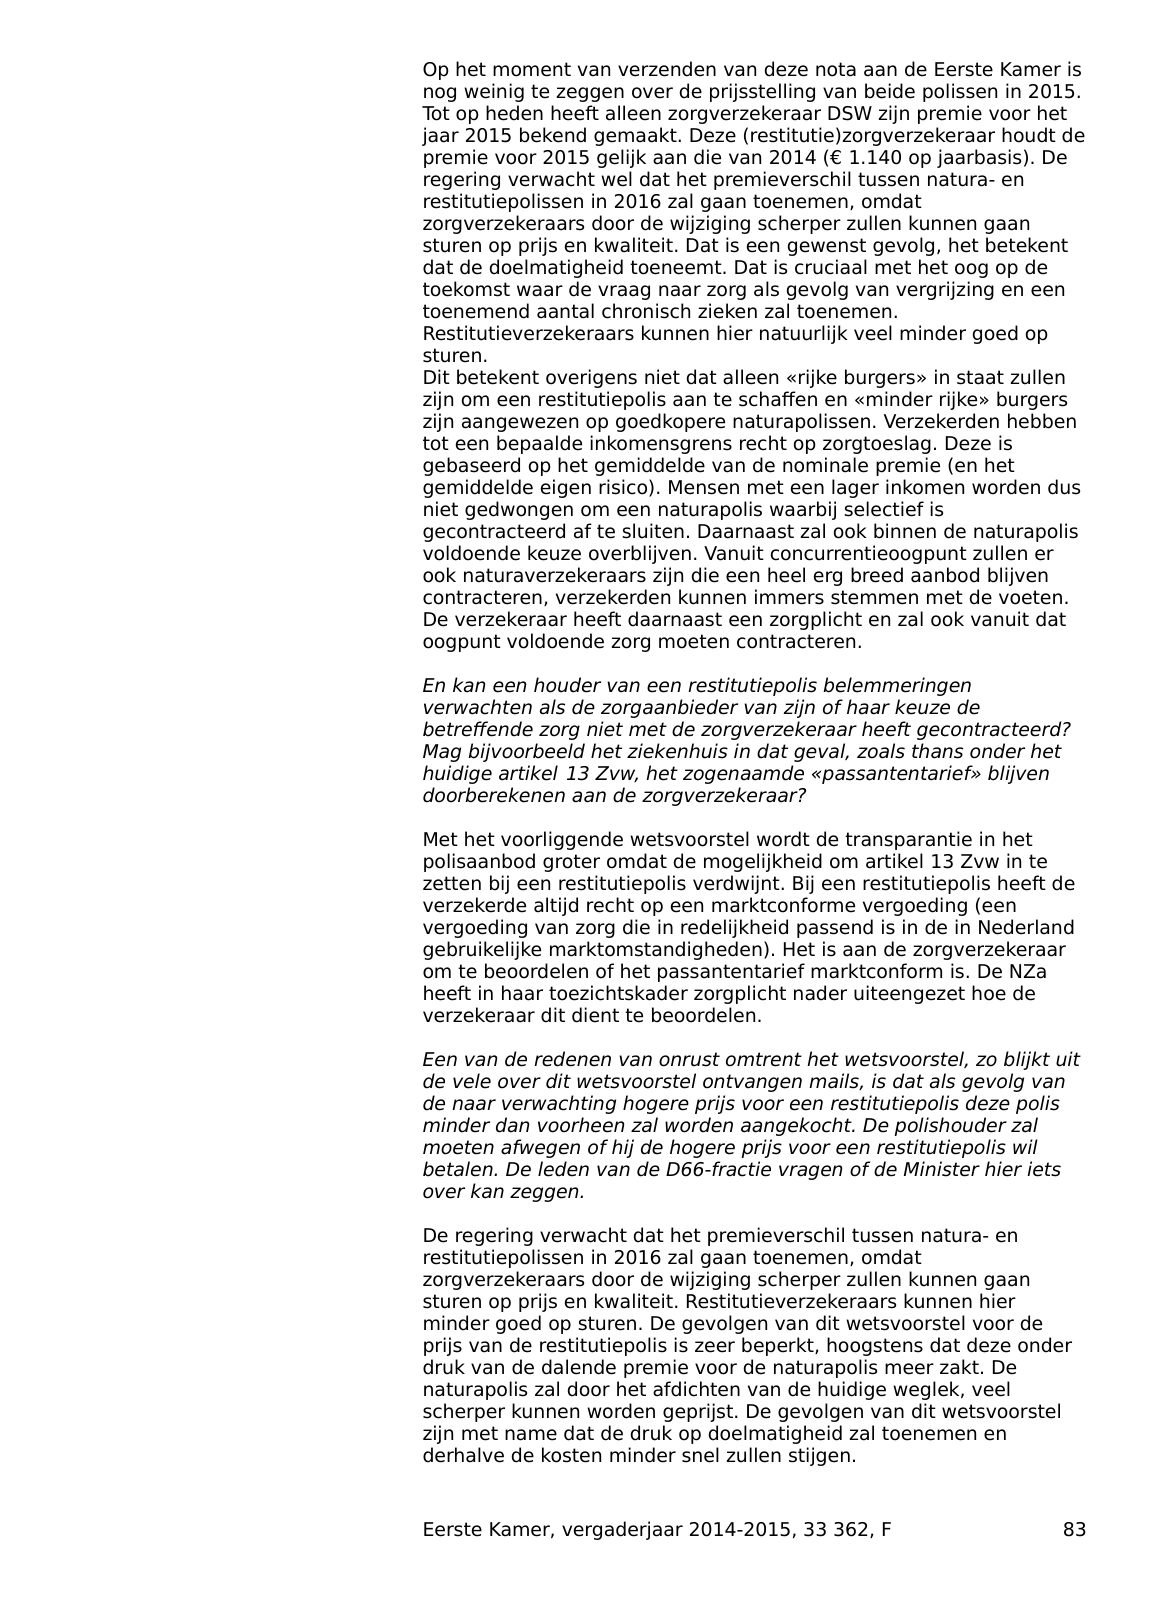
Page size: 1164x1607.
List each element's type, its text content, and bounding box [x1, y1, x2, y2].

text Met het voorliggende wetsvoorstel wordt de transparantie in het polisaanbod groter omdat de mogelijkheid om artikel 13 Zvw in te zetten bij een restitutiepolis verdwijnt. Bij een restitutiepolis heeft de verzekerde altijd recht op een marktconforme vergoeding (een vergoeding van zorg die in redelijkheid passend is in de in Nederland gebruikelijke marktomstandigheden). Het is aan de zorgverzekeraar om te beoordelen of het passantentarief marktconform is. De NZa heeft in haar toezichtskader zorgplicht nader uiteengezet hoe de verzekeraar dit dient te beoordelen. [422, 829, 1087, 1027]
text De regering verwacht dat het premieverschil tussen natura- en restitutiepolissen in 2016 zal gaan toenemen, omdat zorgverzekeraars door de wijziging scherper zullen kunnen gaan sturen op prijs en kwaliteit. Restitutieverzekeraars kunnen hier minder goed op sturen. De gevolgen van dit wetsvoorstel voor de prijs van de restitutiepolis is zeer beperkt, hoogstens dat deze onder druk van de dalende premie voor de naturapolis meer zakt. De naturapolis zal door het afdichten van de huidige weglek, veel scherper kunnen worden geprijst. De gevolgen van dit wetsvoorstel zijn met name dat de druk op doelmatigheid zal toenemen en derhalve de kosten minder snel zullen stijgen. [422, 1225, 1087, 1467]
text Een van de redenen van onrust omtrent het wetsvoorstel, zo blijkt uit de vele over dit wetsvoorstel ontvangen mails, is dat als gevolg van de naar verwachting hogere prijs voor een restitutiepolis deze polis minder dan voorheen zal worden aangekocht. De polishouder zal moeten afwegen of hij de hogere prijs voor een restitutiepolis wil betalen. De leden van de D66-fractie vragen of de Minister hier iets over kan zeggen. [422, 1049, 1087, 1203]
text Dit betekent overigens niet dat alleen «rijke burgers» in staat zullen zijn om een restitutiepolis aan te schaffen en «minder rijke» burgers zijn aangewezen op goedkopere naturapolissen. Verzekerden hebben tot een bepaalde inkomensgrens recht op zorgtoeslag. Deze is gebaseerd op het gemiddelde van de nominale premie (en het gemiddelde eigen risico). Mensen met een lager inkomen worden dus niet gedwongen om een naturapolis waarbij selectief is gecontracteerd af te sluiten. Daarnaast zal ook binnen de naturapolis voldoende keuze overblijven. Vanuit concurrentieoogpunt zullen er ook naturaverzekeraars zijn die een heel erg breed aanbod blijven contracteren, verzekerden kunnen immers stemmen met de voeten. De verzekeraar heeft daarnaast een zorgplicht en zal ook vanuit dat oogpunt voldoende zorg moeten contracteren. [422, 367, 1087, 652]
text Op het moment van verzenden van deze nota aan de Eerste Kamer is nog weinig te zeggen over de prijsstelling van beide polissen in 2015. Tot op heden heeft alleen zorgverzekeraar DSW zijn premie voor het jaar 2015 bekend gemaakt. Deze (restitutie)zorgverzekeraar houdt de premie voor 2015 gelijk aan die van 2014 (€ 1.140 op jaarbasis). De regering verwacht wel dat het premieverschil tussen natura- en restitutiepolissen in 2016 zal gaan toenemen, omdat zorgverzekeraars door de wijziging scherper zullen kunnen gaan sturen op prijs en kwaliteit. Dat is een gewenst gevolg, het betekent dat de doelmatigheid toeneemt. Dat is cruciaal met het oog op de toekomst waar de vraag naar zorg als gevolg van vergrijzing en een toenemend aantal chronisch zieken zal toenemen. Restitutieverzekeraars kunnen hier natuurlijk veel minder goed op sturen. [422, 59, 1087, 367]
text En kan een houder van een restitutiepolis belemmeringen verwachten als de zorgaanbieder van zijn of haar keuze de betreffende zorg niet met de zorgverzekeraar heeft gecontracteerd? Mag bijvoorbeeld het ziekenhuis in dat geval, zoals thans onder het huidige artikel 13 Zvw, het zogenaamde «passantentarief» blijven doorberekenen aan de zorgverzekeraar? [422, 675, 1087, 807]
